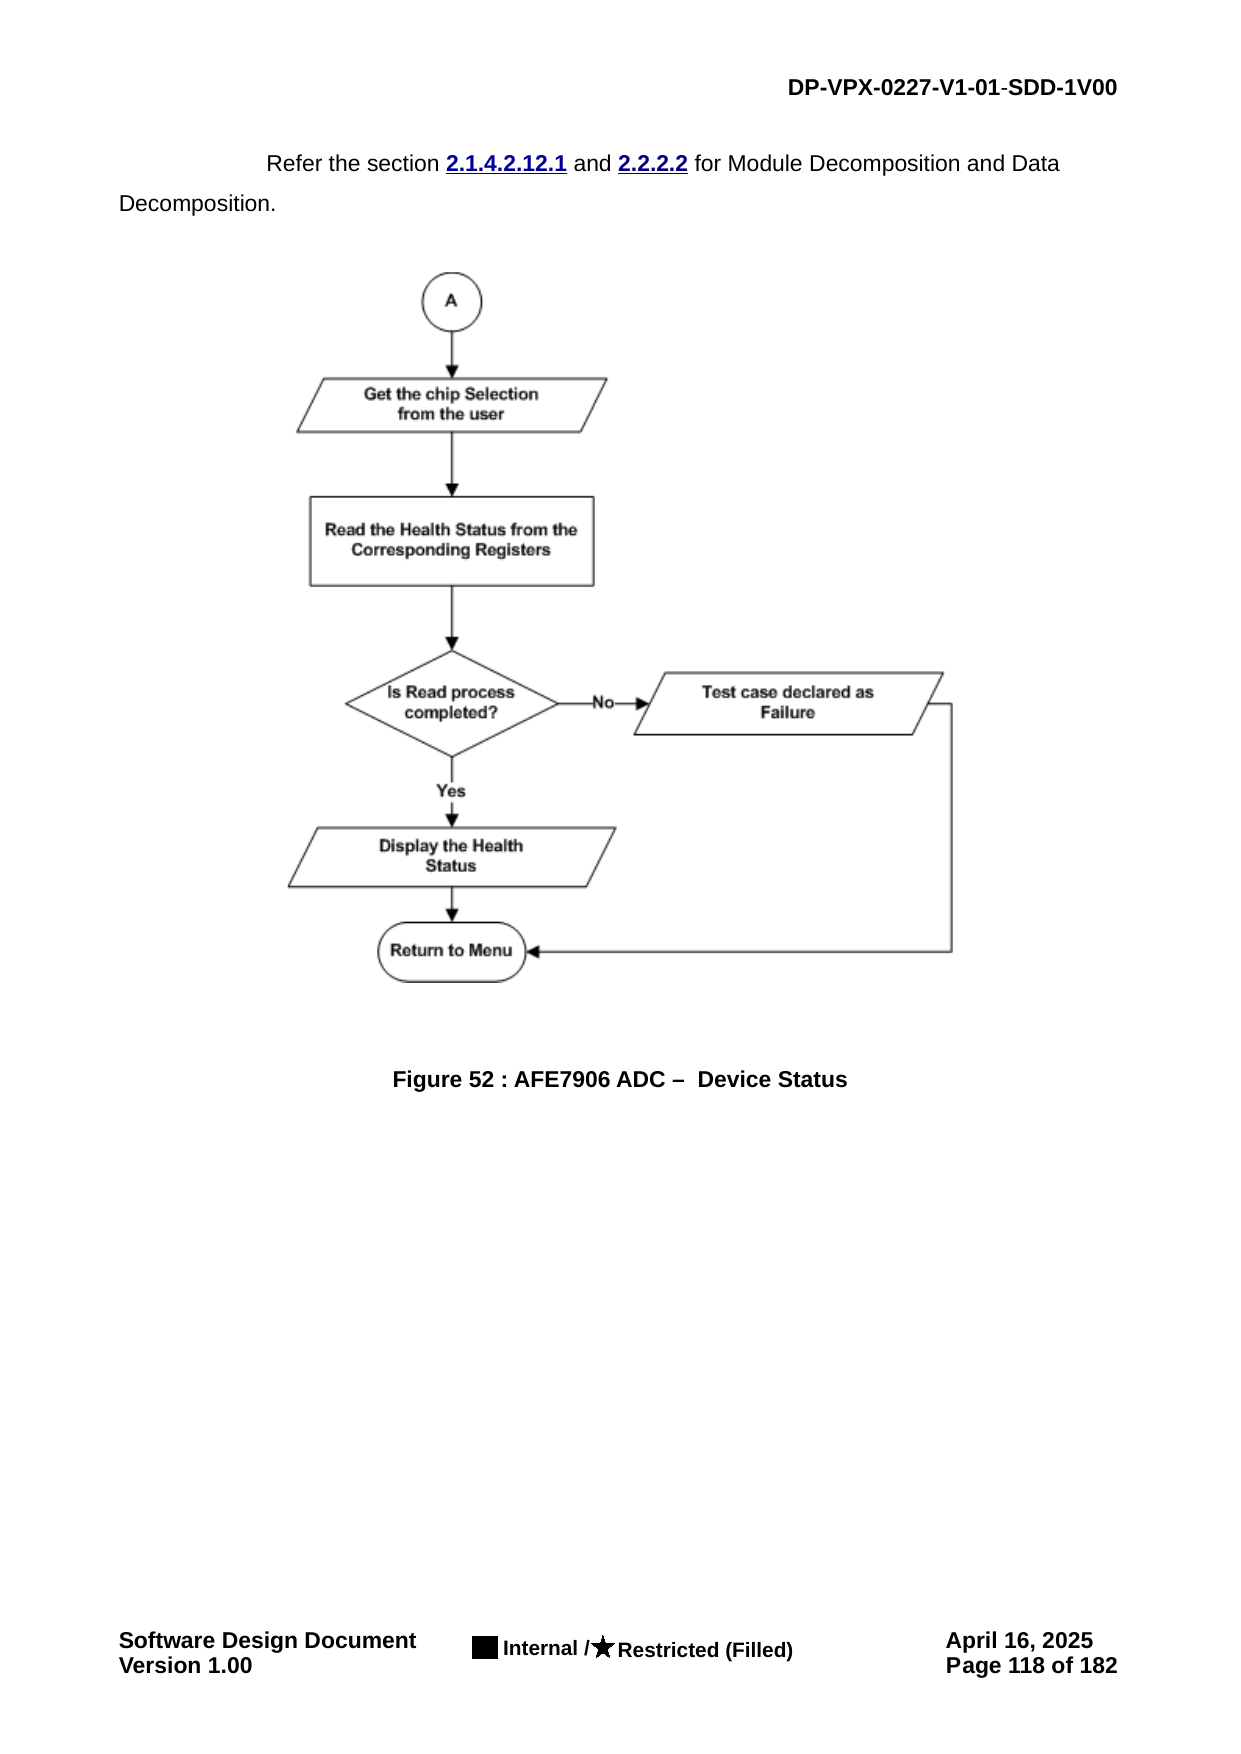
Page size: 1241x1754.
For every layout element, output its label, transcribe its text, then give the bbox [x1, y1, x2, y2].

picture [287, 272, 953, 983]
text Figure 52 : AFE7906 ADC – Device Status [118, 1066, 1122, 1092]
text Refer the section 2.1.4.2.12.1 and 2.2.2.2 for Module Decomposition and Data Decomposition. [118, 150, 1122, 216]
